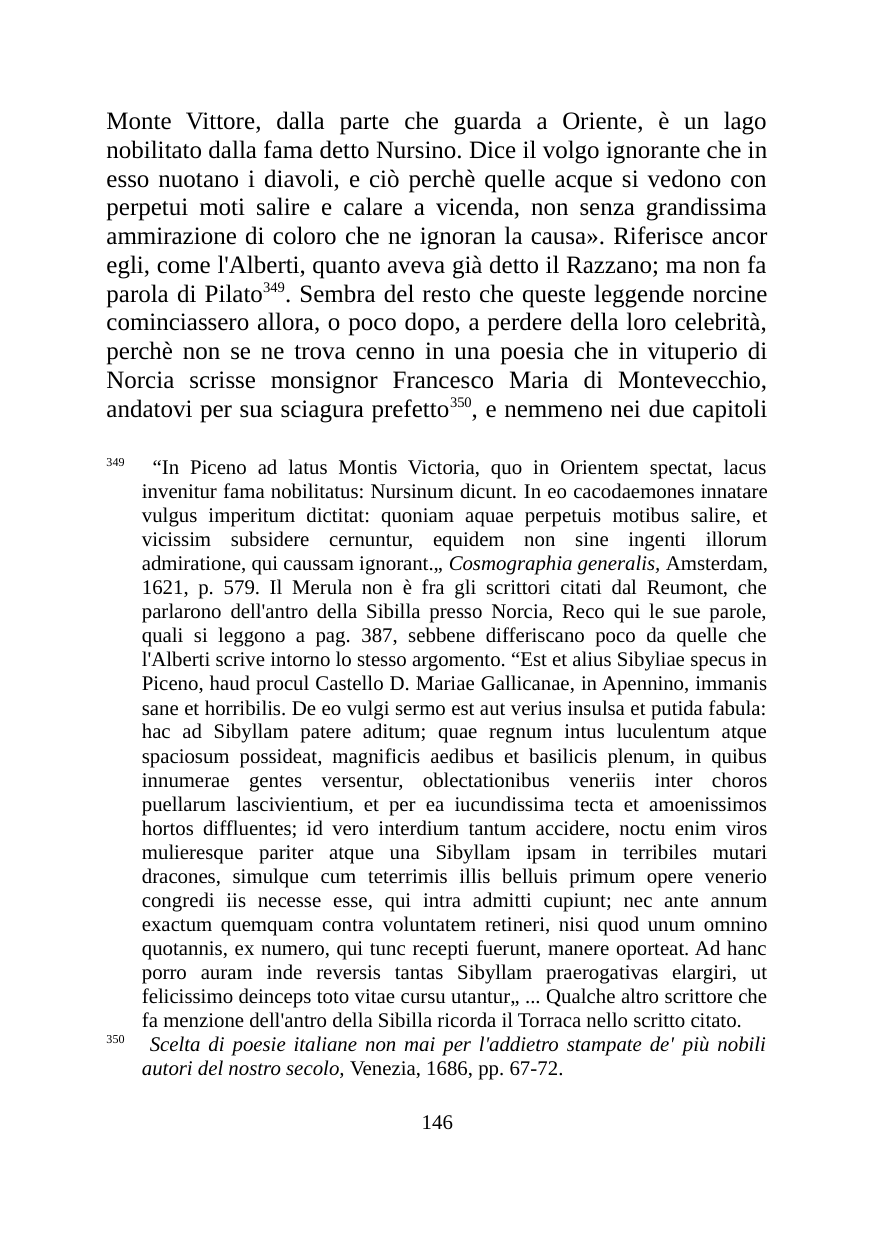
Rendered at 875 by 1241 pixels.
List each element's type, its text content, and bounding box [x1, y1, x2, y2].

text Scelta di poesie italiane non mai per l'addietro stampate de' più nobili autori del nostro secolo, Venezia, 1686, pp. 67-72. [106, 1032, 768, 1080]
text “In Piceno ad latus Montis Victoria, quo in Orientem spectat, lacus invenitur fama nobilitatus: Nursinum dicunt. In eo cacodaemones innatare vulgus imperitum dictitat: quoniam aquae perpetuis motibus salire, et vicissim subsidere cernuntur, equidem non sine ingenti illorum admiratione, qui caussam ignorant.„ Cosmographia generalis, Amsterdam, 1621, p. 579. Il Merula non è fra gli scrittori citati dal Reumont, che parlarono dell'antro della Sibilla presso Norcia, Reco qui le sue parole, quali si leggono a pag. 387, sebbene differiscano poco da quelle che l'Alberti scrive intorno lo stesso argomento. “Est et alius Sibyliae specus in Piceno, haud procul Castello D. Mariae Gallicanae, in Apennino, immanis sane et horribilis. De eo vulgi sermo est aut verius insulsa et putida fabula: hac ad Sibyllam patere aditum; quae regnum intus luculentum atque spaciosum possideat, magnificis aedibus et basilicis plenum, in quibus innumerae gentes versentur, oblectationibus veneriis inter choros puellarum lascivientium, et per ea iucundissima tecta et amoenissimos hortos diffluentes; id vero interdium tantum accidere, noctu enim viros mulieresque pariter atque una Sibyllam ipsam in terribiles mutari dracones, simulque cum teterrimis illis belluis primum opere venerio congredi iis necesse esse, qui intra admitti cupiunt; nec ante annum exactum quemquam contra voluntatem retineri, nisi quod unum omnino quotannis, ex numero, qui tunc recepti fuerunt, manere oporteat. Ad hanc porro auram inde reversis tantas Sibyllam praerogativas elargiri, ut felicissimo deinceps toto vitae cursu utantur„ ... Qualche altro scrittore che fa menzione dell'antro della Sibilla ricorda il Torraca nello scritto citato. [106, 455, 768, 1032]
text Monte Vittore, dalla parte che guarda a Oriente, è un lago nobilitato dalla fama detto Nursino. Dice il volgo ignorante che in esso nuotano i diavoli, e ciò perchè quelle acque si vedono con perpetui moti salire e calare a vicenda, non senza grandissima ammirazione di coloro che ne ignoran la causa». Riferisce ancor egli, come l'Alberti, quanto aveva già detto il Razzano; ma non fa parola di Pilato. Sembra del resto che queste leggende norcine cominciassero allora, o poco dopo, a perdere della loro celebrità, perchè non se ne trova cenno in una poesia che in vituperio di Norcia scrisse monsignor Francesco Maria di Montevecchio, andatovi per sua sciagura prefetto, e nemmeno nei due capitoli [106, 106, 768, 422]
